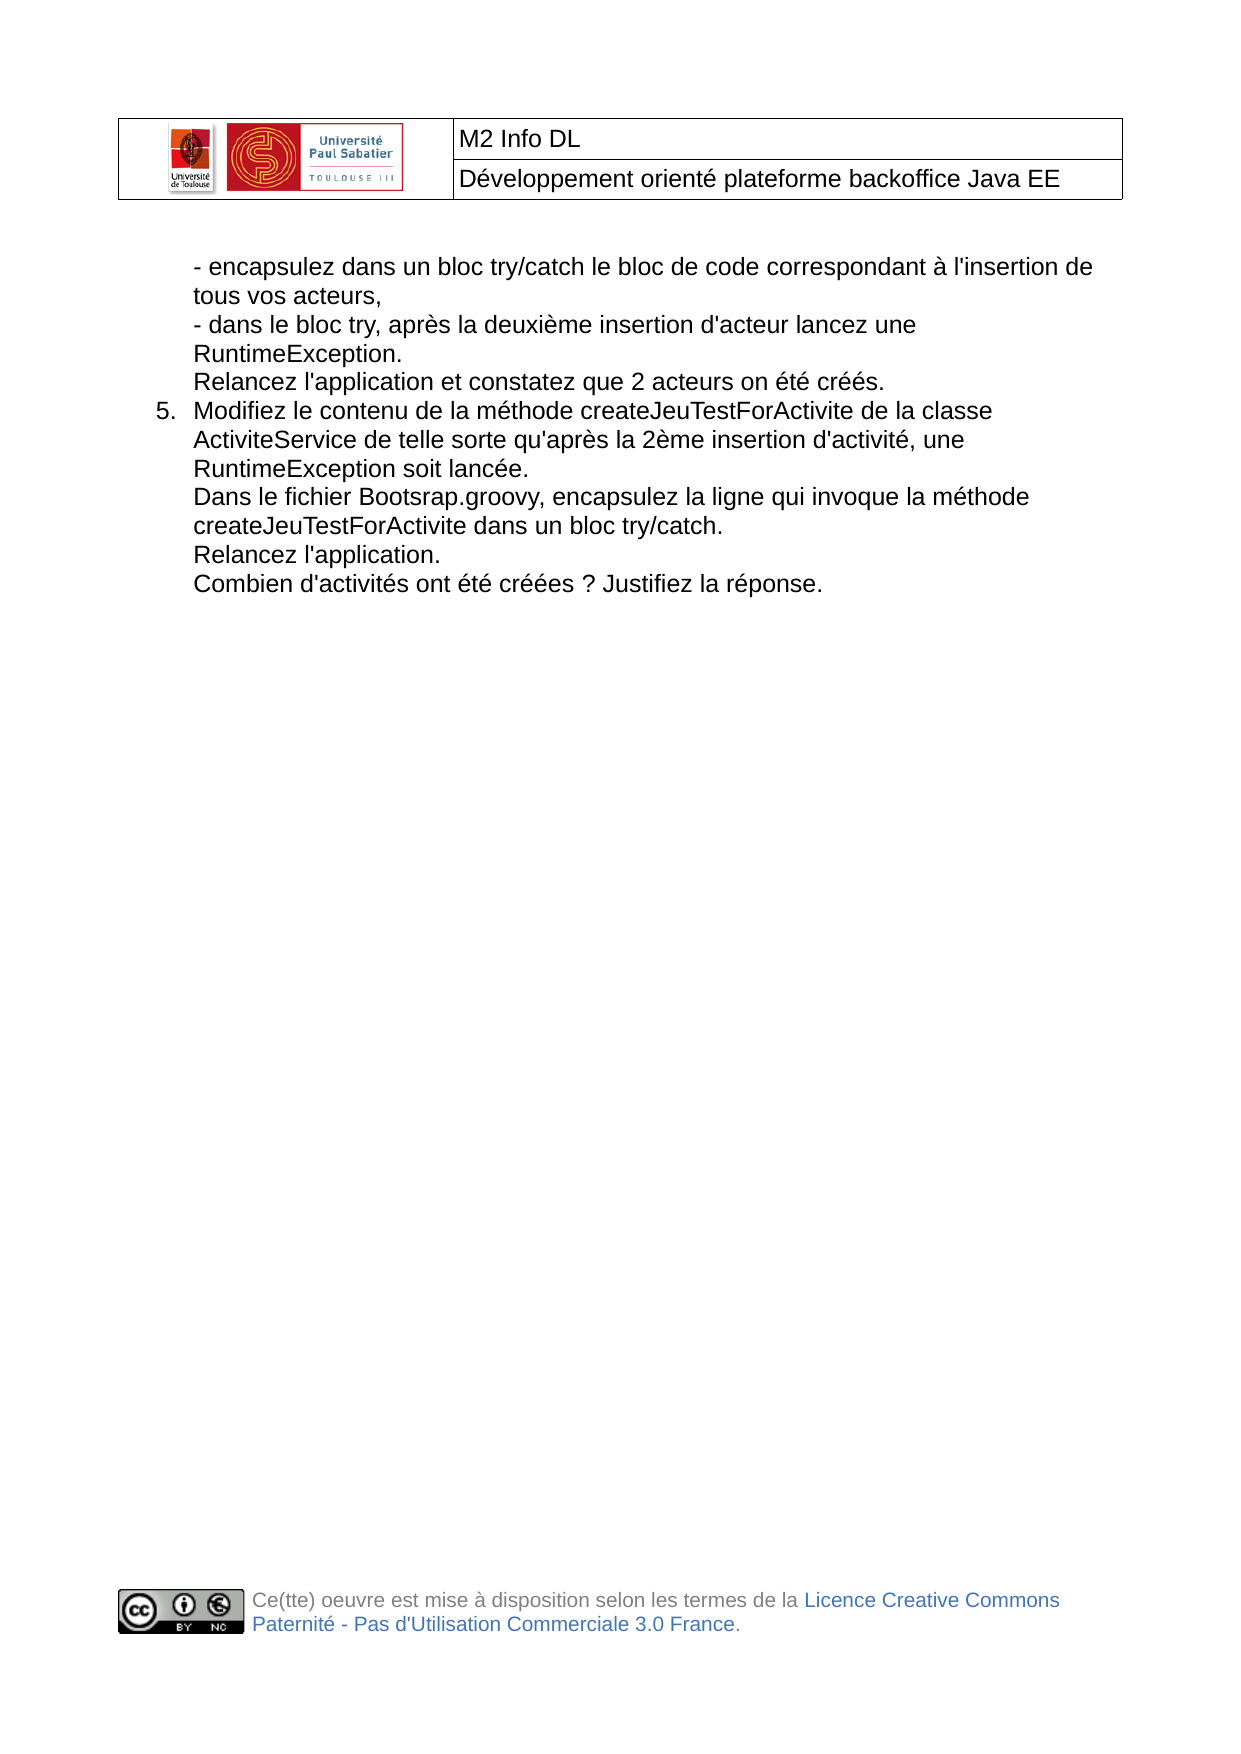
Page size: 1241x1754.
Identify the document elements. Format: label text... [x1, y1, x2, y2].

picture [164, 123, 407, 195]
list - dans le bloc try, après la deuxième insertion d'acteur lancez une RuntimeException. [156, 310, 1122, 367]
list Dans le fichier Bootsrap.groovy, encapsulez la ligne qui invoque la méthode createJeuTestForActivite dans un bloc try/catch. [156, 482, 1122, 540]
list Relancez l'application. [156, 540, 1122, 568]
list Relancez l'application et constatez que 2 acteurs on été créés. [156, 367, 1122, 396]
picture [118, 1589, 245, 1634]
list Combien d'activités ont été créées ? Justifiez la réponse. [156, 568, 1122, 597]
list Modifiez le contenu de la méthode createJeuTestForActivite de la classe ActiviteService de telle sorte qu'après la 2ème insertion d'activité, une RuntimeException soit lancée. [156, 396, 1122, 482]
list - encapsulez dans un bloc try/catch le bloc de code correspondant à l'insertion de tous vos acteurs, [156, 252, 1122, 310]
